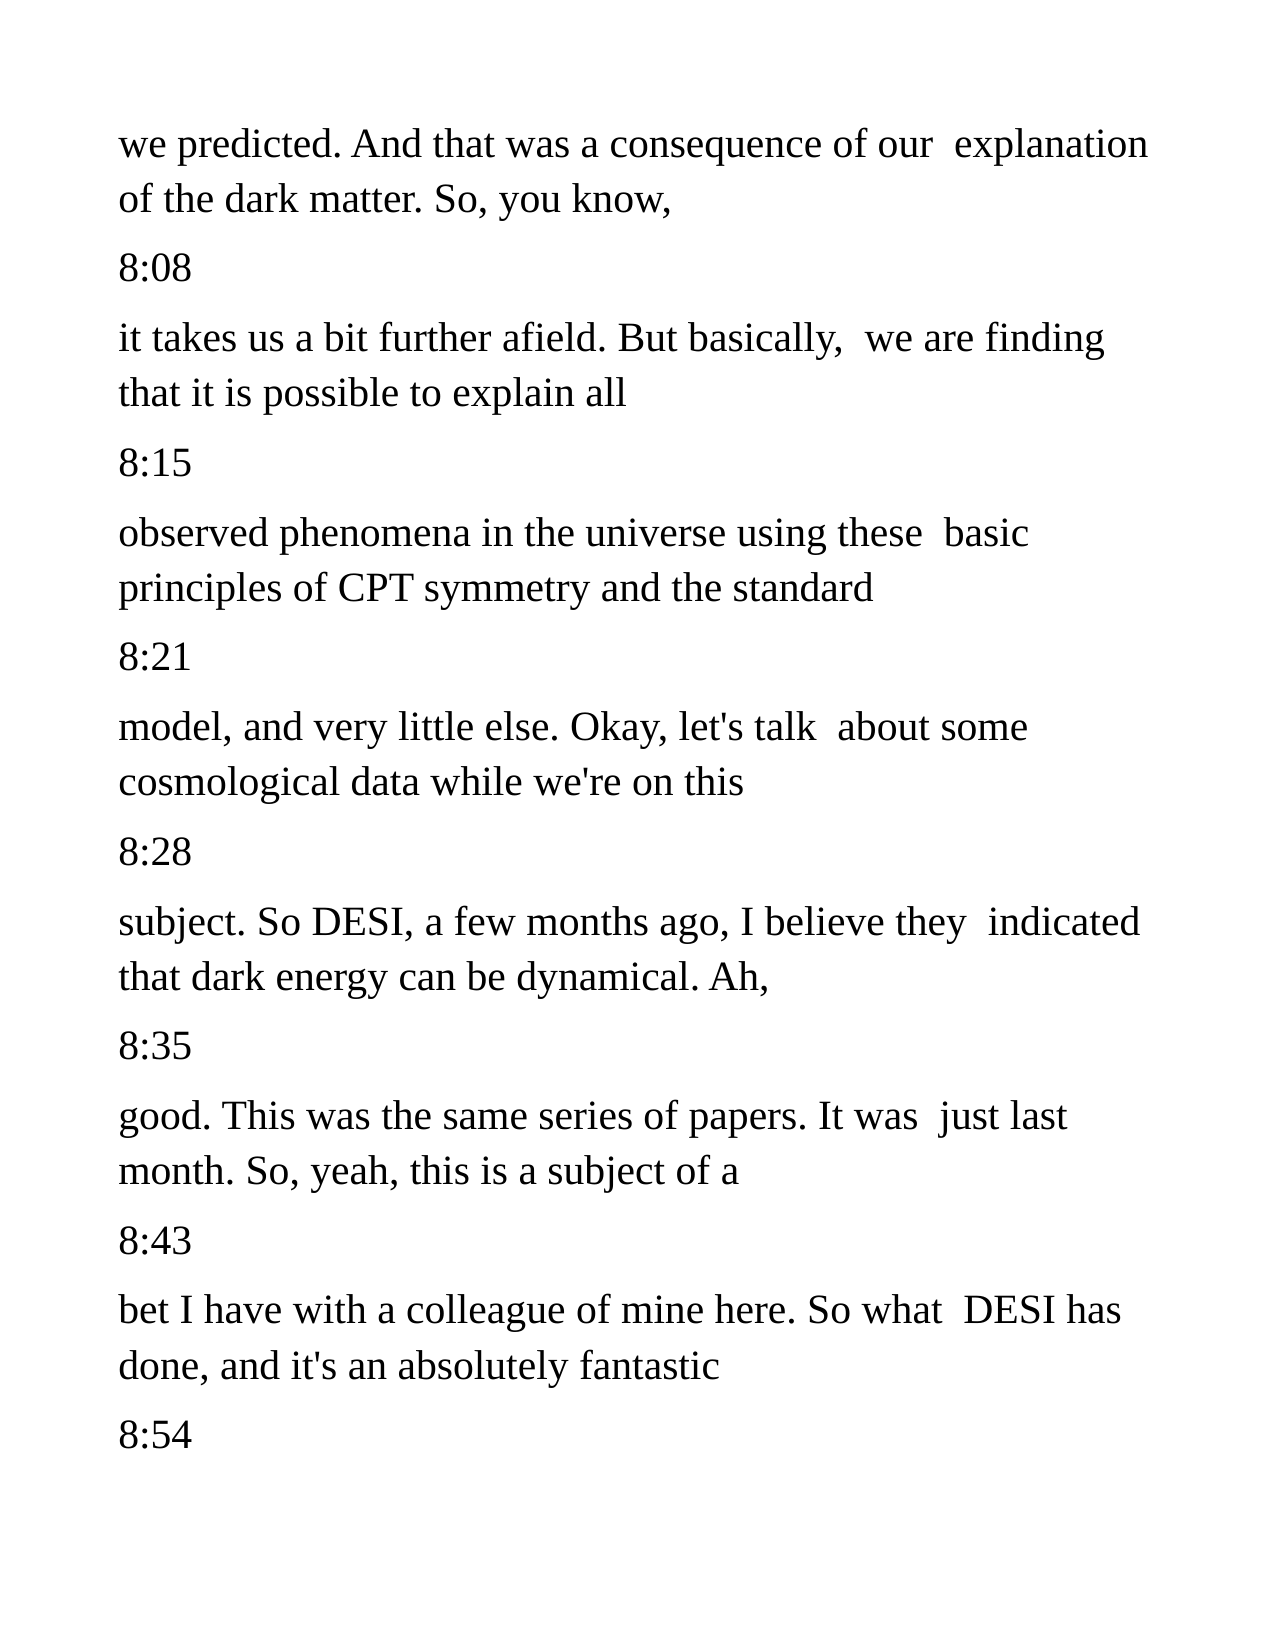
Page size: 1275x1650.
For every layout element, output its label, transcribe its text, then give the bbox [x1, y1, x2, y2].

text subject. So DESI, a few months ago, I believe they indicated that dark energy can be dynamical. Ah, [118, 896, 1157, 999]
text we predicted. And that was a consequence of our explanation of the dark matter. So, you know, [118, 118, 1157, 221]
text bet I have with a colleague of mine here. So what DESI has done, and it's an absolutely fantastic [118, 1285, 1157, 1388]
text 8:35 [118, 1021, 1157, 1069]
text 8:54 [118, 1410, 1157, 1458]
text 8:28 [118, 826, 1157, 874]
text model, and very little else. Okay, let's talk about some cosmological data while we're on this [118, 702, 1157, 804]
text 8:08 [118, 243, 1157, 291]
text 8:43 [118, 1215, 1157, 1263]
text good. This was the same series of papers. It was just last month. So, yeah, this is a subject of a [118, 1091, 1157, 1193]
text 8:15 [118, 437, 1157, 485]
text it takes us a bit further afield. But basically, we are finding that it is possible to explain all [118, 313, 1157, 416]
text 8:21 [118, 632, 1157, 680]
text observed phenomena in the universe using these basic principles of CPT symmetry and the standard [118, 507, 1157, 610]
